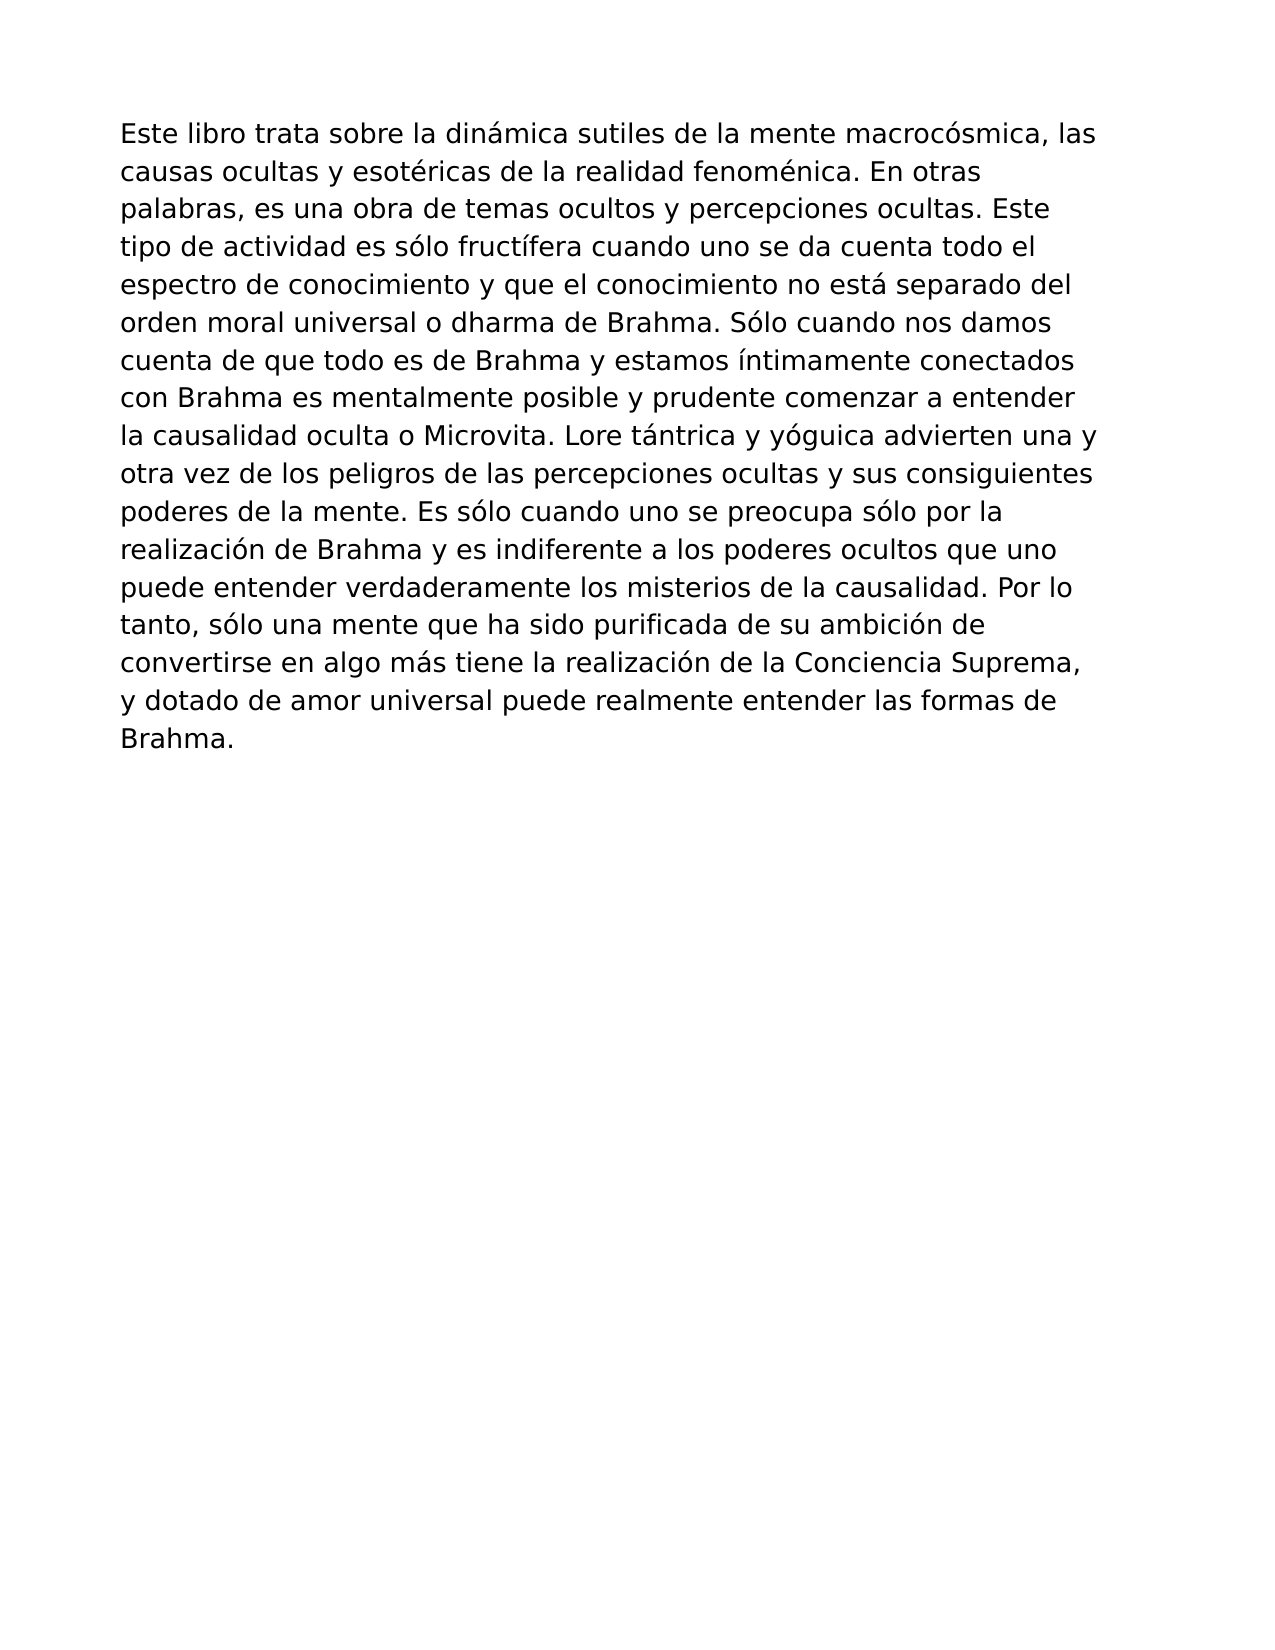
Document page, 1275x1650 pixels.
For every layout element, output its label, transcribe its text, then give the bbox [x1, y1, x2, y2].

text Este libro trata sobre la dinámica sutiles de la mente macrocósmica, las causas ocultas y esotéricas de la realidad fenoménica. En otras palabras, es una obra de temas ocultos y percepciones ocultas. Este tipo de actividad es sólo fructífera cuando uno se da cuenta todo el espectro de conocimiento y que el conocimiento no está separado del orden moral universal o dharma de Brahma. Sólo cuando nos damos cuenta de que todo es de Brahma y estamos íntimamente conectados con Brahma es mentalmente posible y prudente comenzar a entender la causalidad oculta o Microvita. Lore tántrica y yóguica advierten una y otra vez de los peligros de las percepciones ocultas y sus consiguientes poderes de la mente. Es sólo cuando uno se preocupa sólo por la realización de Brahma y es indiferente a los poderes ocultos que uno puede entender verdaderamente los misterios de la causalidad. Por lo tanto, sólo una mente que ha sido purificada de su ambición de convertirse en algo más tiene la realización de la Conciencia Suprema, y dotado de amor universal puede realmente entender las formas de Brahma. [120, 118, 1099, 755]
